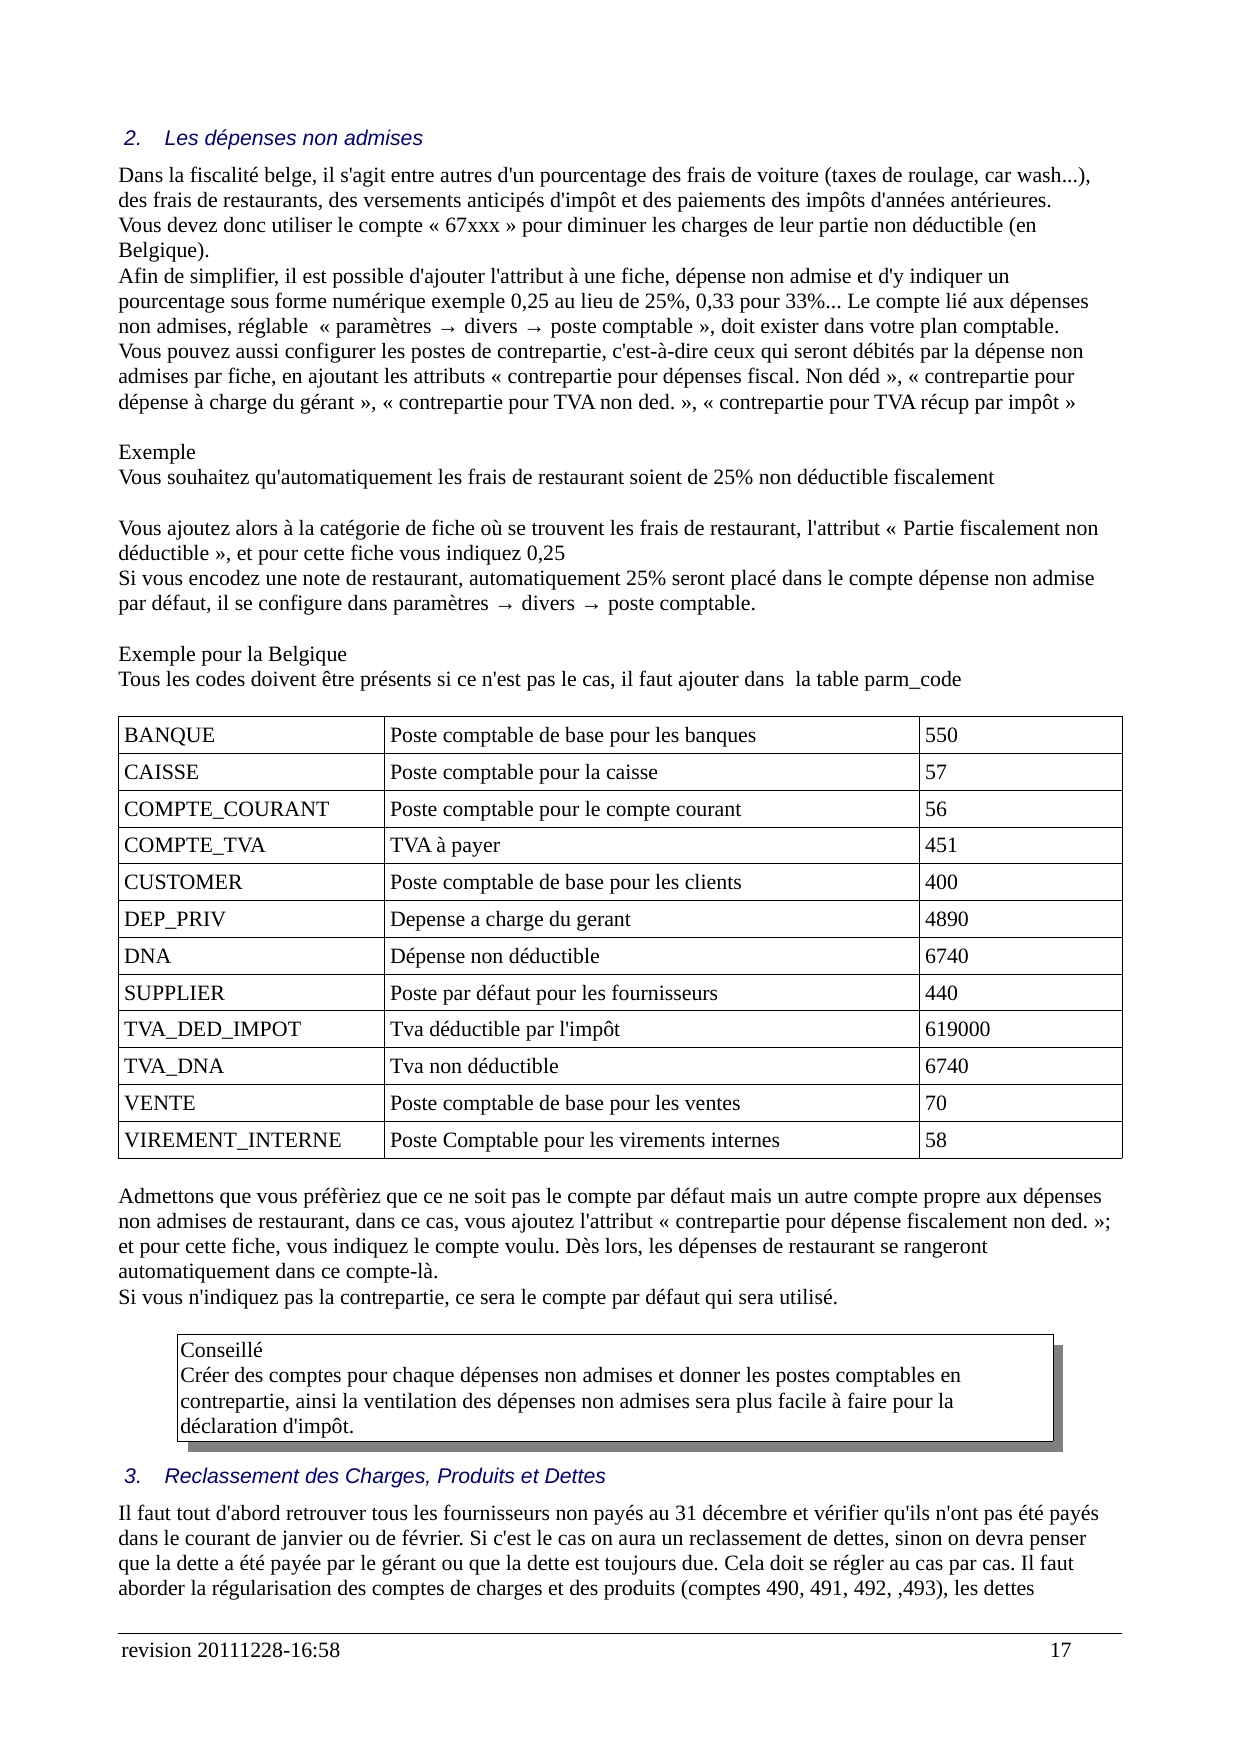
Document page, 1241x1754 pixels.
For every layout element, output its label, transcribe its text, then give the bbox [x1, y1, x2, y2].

table_cell CAISSE [119, 754, 384, 790]
table_cell 57 [920, 754, 1122, 790]
table_cell SUPPLIER [119, 975, 384, 1010]
table_cell Poste Comptable pour les virements internes [385, 1122, 919, 1158]
table_header BANQUE [119, 717, 384, 753]
table_cell DEP_PRIV [119, 901, 384, 937]
text Vous pouvez aussi configurer les postes de contrepartie, c'est-à-dire ceux qui seront débités par la dépense non admises par fiche, en ajoutant les attributs « contrepartie pour dépenses fiscal. Non déd », « contrepartie pour dépense à charge du gérant », « contrepartie pour TVA non ded. », « contrepartie pour TVA récup par impôt » [118, 338, 1122, 414]
table_cell 440 [920, 975, 1122, 1010]
table_cell 619000 [920, 1011, 1122, 1047]
table_cell 6740 [920, 938, 1122, 974]
table_cell Dépense non déductible [385, 938, 919, 974]
text Admettons que vous préfèriez que ce ne soit pas le compte par défaut mais un autre compte propre aux dépenses non admises de restaurant, dans ce cas, vous ajoutez l'attribut « contrepartie pour dépense fiscalement non ded. »; et pour cette fiche, vous indiquez le compte voulu. Dès lors, les dépenses de restaurant se rangeront automatiquement dans ce compte-là. [118, 1183, 1122, 1284]
table_cell Poste par défaut pour les fournisseurs [385, 975, 919, 1010]
table_cell 6740 [920, 1048, 1122, 1084]
table_cell TVA_DNA [119, 1048, 384, 1084]
table_cell Depense a charge du gerant [385, 901, 919, 937]
table_cell VENTE [119, 1085, 384, 1121]
text Vous devez donc utiliser le compte « 67xxx » pour diminuer les charges de leur partie non déductible (en Belgique). [118, 212, 1122, 263]
subtitle Les dépenses non admises [118, 126, 1122, 150]
table_cell Poste comptable de base pour les ventes [385, 1085, 919, 1121]
table_cell Tva déductible par l'impôt [385, 1011, 919, 1047]
table_cell COMPTE_TVA [119, 828, 384, 863]
text Créer des comptes pour chaque dépenses non admises et donner les postes comptables en contrepartie, ainsi la ventilation des dépenses non admises sera plus facile à faire pour la déclaration d'impôt. [178, 1359, 1052, 1441]
text Vous souhaitez qu'automatiquement les frais de restaurant soient de 25% non déductible fiscalement [118, 464, 1122, 489]
text Vous ajoutez alors à la catégorie de fiche où se trouvent les frais de restaurant, l'attribut « Partie fiscalement non déductible », et pour cette fiche vous indiquez 0,25 [118, 515, 1122, 565]
text Tous les codes doivent être présents si ce n'est pas le cas, il faut ajouter dans la table parm_code [118, 666, 1122, 691]
table_header Poste comptable de base pour les banques [385, 717, 919, 753]
table_cell CUSTOMER [119, 864, 384, 900]
text Exemple pour la Belgique [118, 641, 1122, 666]
table_cell VIREMENT_INTERNE [119, 1122, 384, 1158]
subtitle Reclassement des Charges, Produits et Dettes [118, 1463, 1122, 1488]
text Si vous n'indiquez pas la contrepartie, ce sera le compte par défaut qui sera utilisé. [118, 1284, 1122, 1309]
table_cell Poste comptable pour le compte courant [385, 791, 919, 827]
table_cell 70 [920, 1085, 1122, 1121]
text Exemple [118, 439, 1122, 464]
table_cell TVA_DED_IMPOT [119, 1011, 384, 1047]
table_cell 56 [920, 791, 1122, 827]
text Afin de simplifier, il est possible d'ajouter l'attribut à une fiche, dépense non admise et d'y indiquer un pourcentage sous forme numérique exemple 0,25 au lieu de 25%, 0,33 pour 33%... Le compte lié aux dépenses non admises, réglable « paramètres → divers → poste comptable », doit exister dans votre plan comptable. [118, 263, 1122, 338]
text Conseillé [178, 1335, 1052, 1359]
text Dans la fiscalité belge, il s'agit entre autres d'un pourcentage des frais de voiture (taxes de roulage, car wash...), des frais de restaurants, des versements anticipés d'impôt et des paiements des impôts d'années antérieures. [118, 162, 1122, 212]
text Il faut tout d'abord retrouver tous les fournisseurs non payés au 31 décembre et vérifier qu'ils n'ont pas été payés dans le courant de janvier ou de février. Si c'est le cas on aura un reclassement de dettes, sinon on devra penser que la dette a été payée par le gérant ou que la dette est toujours due. Cela doit se régler au cas par cas. Il faut aborder la régularisation des comptes de charges et des produits (comptes 490, 491, 492, ,493), les dettes [118, 1500, 1122, 1601]
table_cell 4890 [920, 901, 1122, 937]
table_header 550 [920, 717, 1122, 753]
table_cell 58 [920, 1122, 1122, 1158]
text Si vous encodez une note de restaurant, automatiquement 25% seront placé dans le compte dépense non admise par défaut, il se configure dans paramètres → divers → poste comptable. [118, 565, 1122, 616]
table_cell Poste comptable de base pour les clients [385, 864, 919, 900]
table_cell COMPTE_COURANT [119, 791, 384, 827]
table_cell 400 [920, 864, 1122, 900]
table_cell Poste comptable pour la caisse [385, 754, 919, 790]
table_cell DNA [119, 938, 384, 974]
table_cell 451 [920, 828, 1122, 863]
table_cell Tva non déductible [385, 1048, 919, 1084]
table_cell TVA à payer [385, 828, 919, 863]
